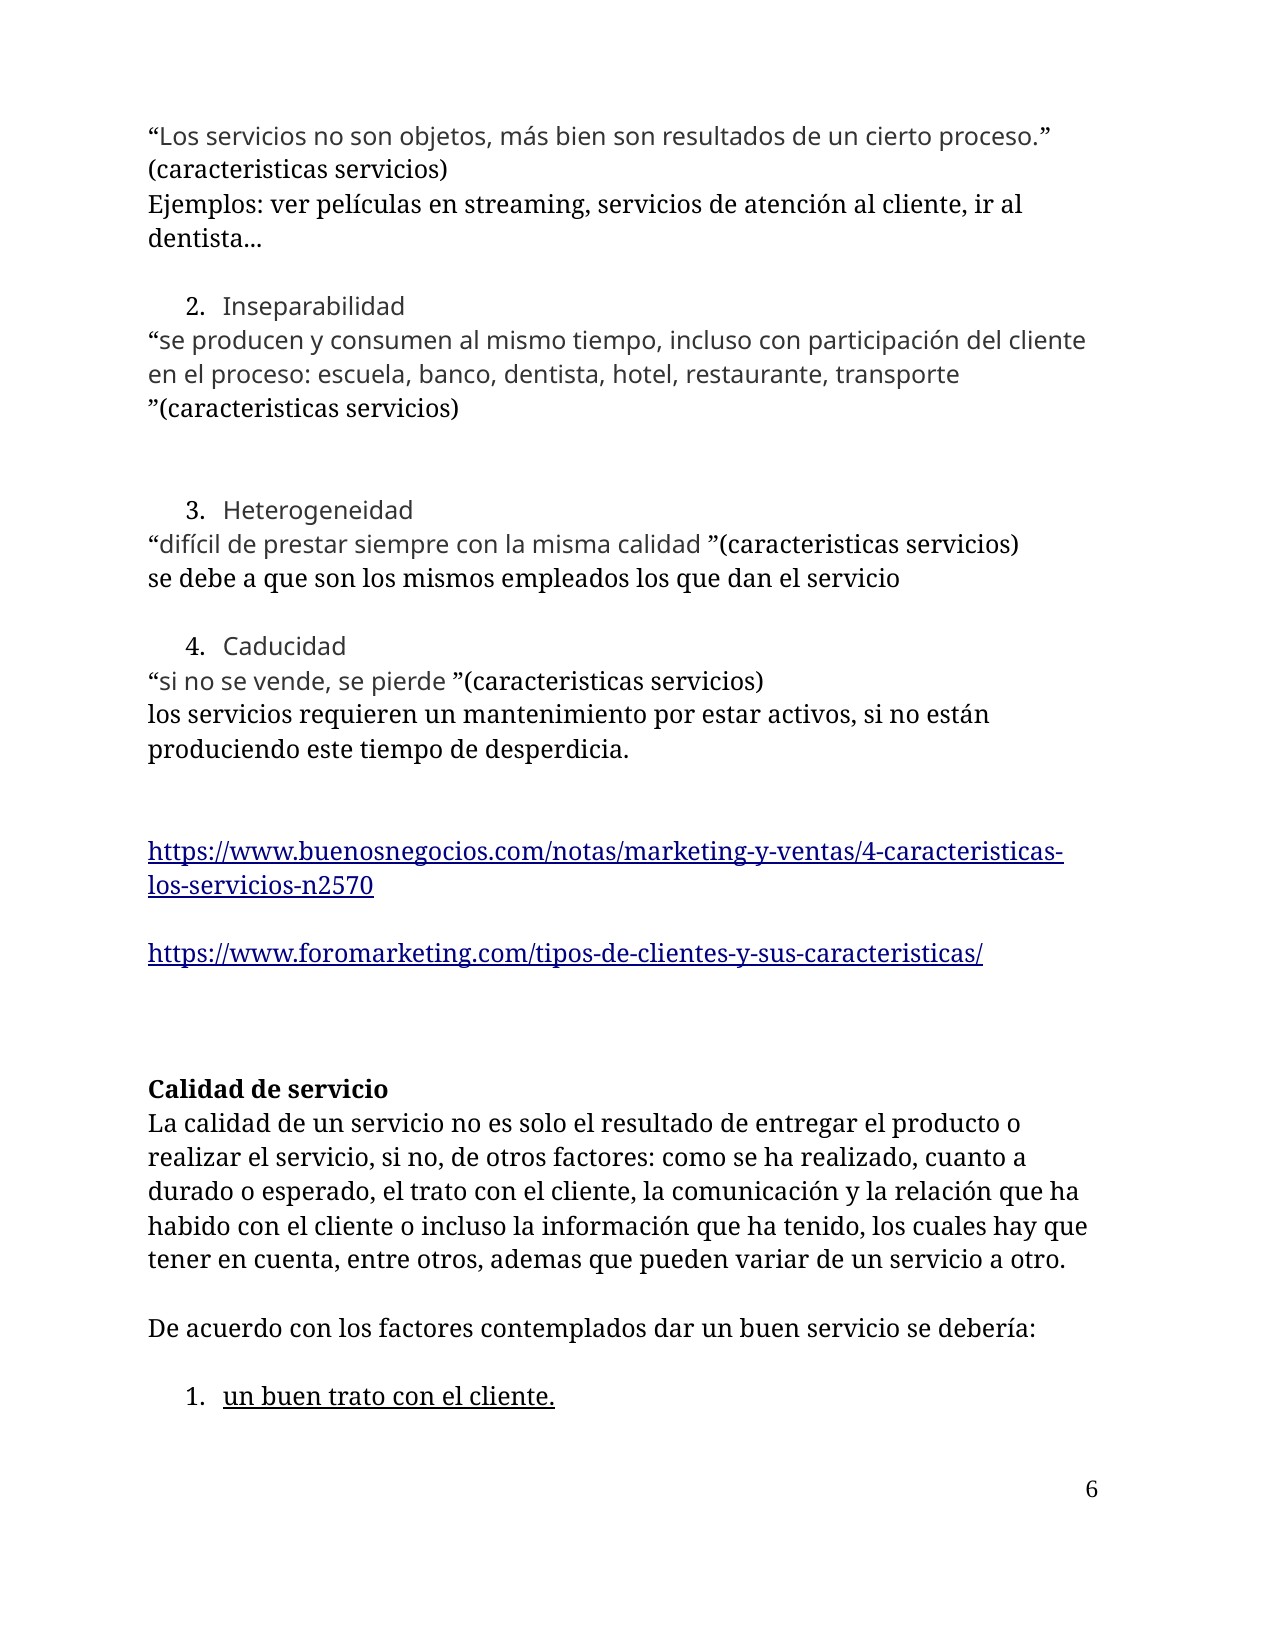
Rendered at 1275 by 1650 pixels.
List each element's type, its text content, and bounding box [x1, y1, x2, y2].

text “si no se vende, se pierde ”(caracteristicas servicios) [148, 663, 1098, 697]
list Heterogeneidad [185, 493, 1098, 527]
text “Los servicios no son objetos, más bien son resultados de un cierto proceso.” (caracteristicas servicios) [148, 118, 1098, 186]
text “difícil de prestar siempre con la misma calidad ”(caracteristicas servicios) [148, 527, 1098, 561]
text “se producen y consumen al mismo tiempo, incluso con participación del cliente en el proceso: escuela, banco, dentista, hotel, restaurante, transporte ”(caracteristicas servicios) [148, 322, 1098, 425]
text La calidad de un servicio no es solo el resultado de entregar el producto o realizar el servicio, si no, de otros factores: como se ha realizado, cuanto a durado o esperado, el trato con el cliente, la comunicación y la relación que ha habido con el cliente o incluso la información que ha tenido, los cuales hay que tener en cuenta, entre otros, ademas que pueden variar de un servicio a otro. [148, 1106, 1098, 1276]
list Caducidad [185, 629, 1098, 663]
text Ejemplos: ver películas en streaming, servicios de atención al cliente, ir al dentista... [148, 186, 1098, 254]
text los servicios requieren un mantenimiento por estar activos, si no están produciendo este tiempo de desperdicia. [148, 697, 1098, 765]
text De acuerdo con los factores contemplados dar un buen servicio se debería: [148, 1310, 1098, 1344]
list Inseparabilidad [185, 288, 1098, 322]
text se debe a que son los mismos empleados los que dan el servicio [148, 561, 1098, 595]
text https://www.buenosnegocios.com/notas/marketing-y-ventas/4-caracteristicas-los-servicios-n2570 [148, 833, 1098, 902]
list un buen trato con el cliente. [185, 1378, 1098, 1412]
text https://www.foromarketing.com/tipos-de-clientes-y-sus-caracteristicas/ [148, 936, 1098, 970]
text Calidad de servicio [148, 1072, 1098, 1106]
